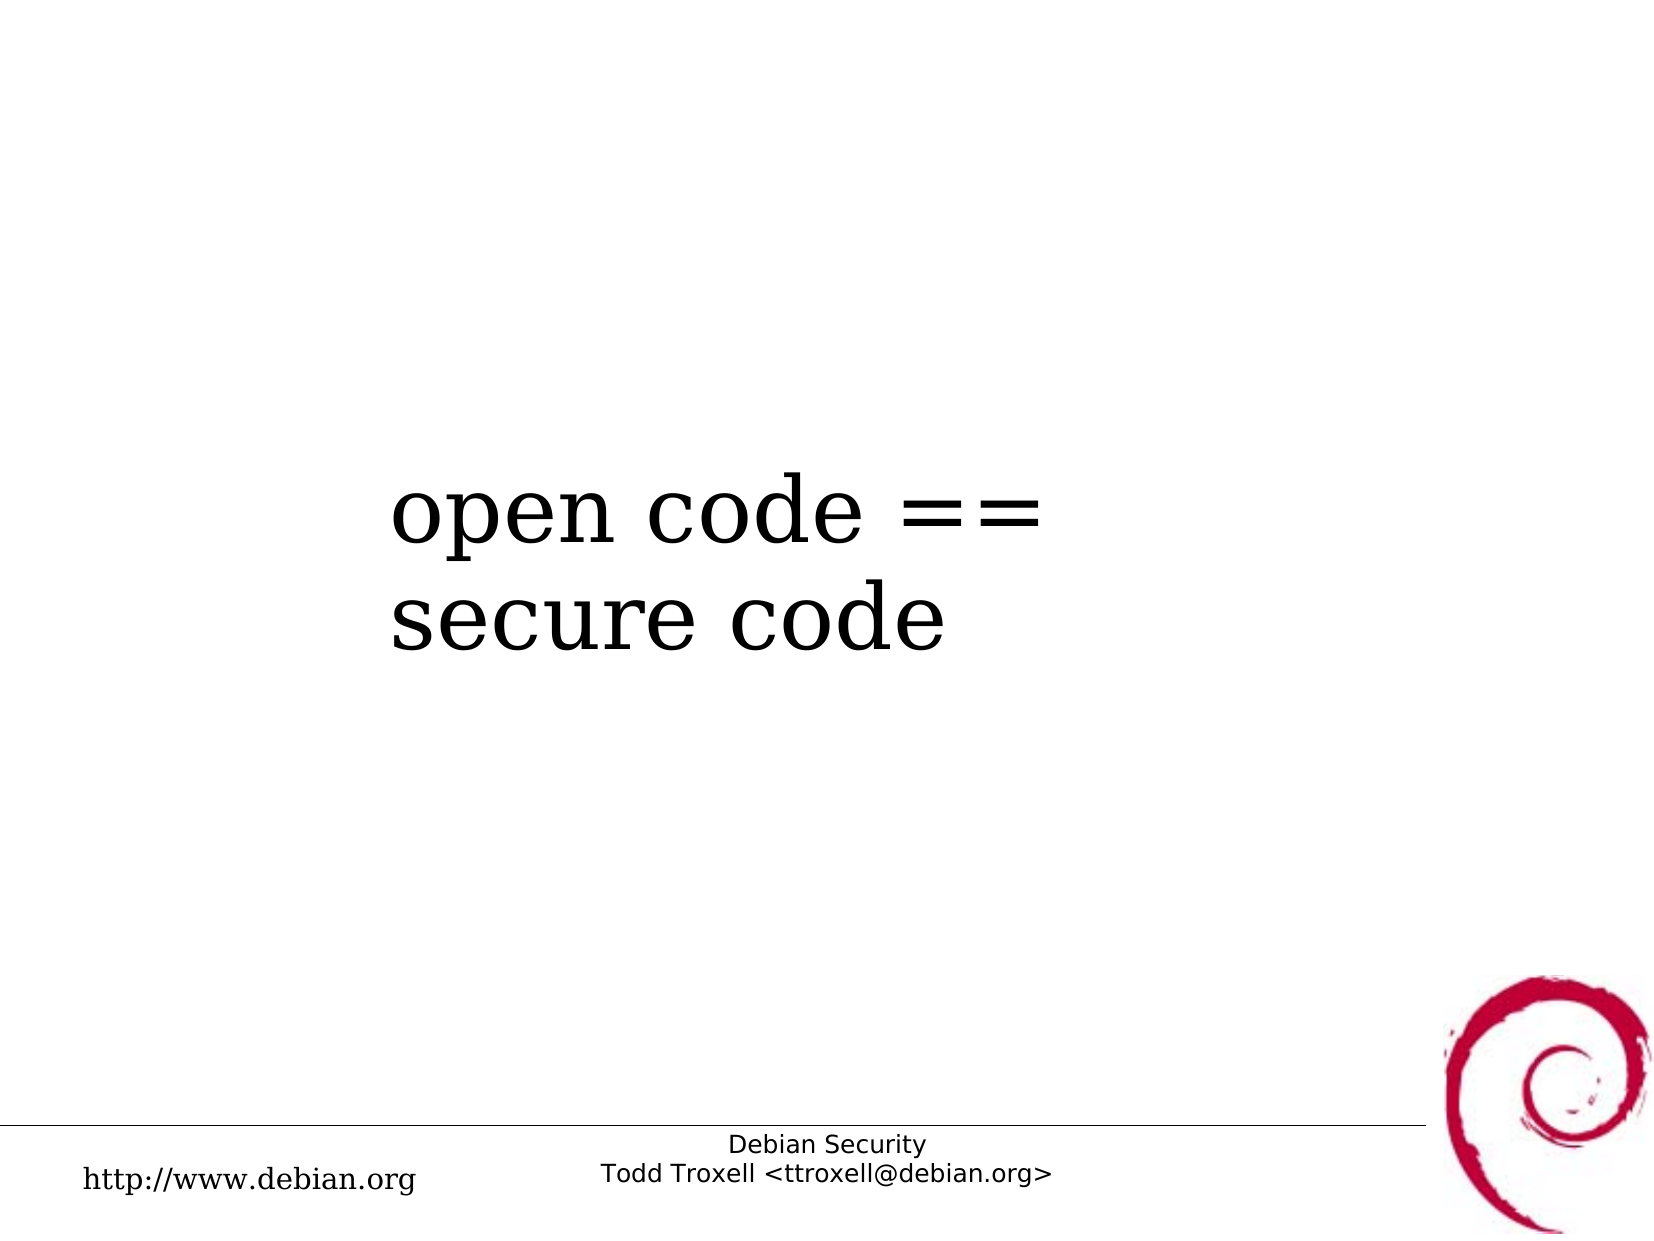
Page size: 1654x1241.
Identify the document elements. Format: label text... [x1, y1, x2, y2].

text_box open code == secure code [375, 450, 1276, 826]
picture [1443, 975, 1654, 1234]
